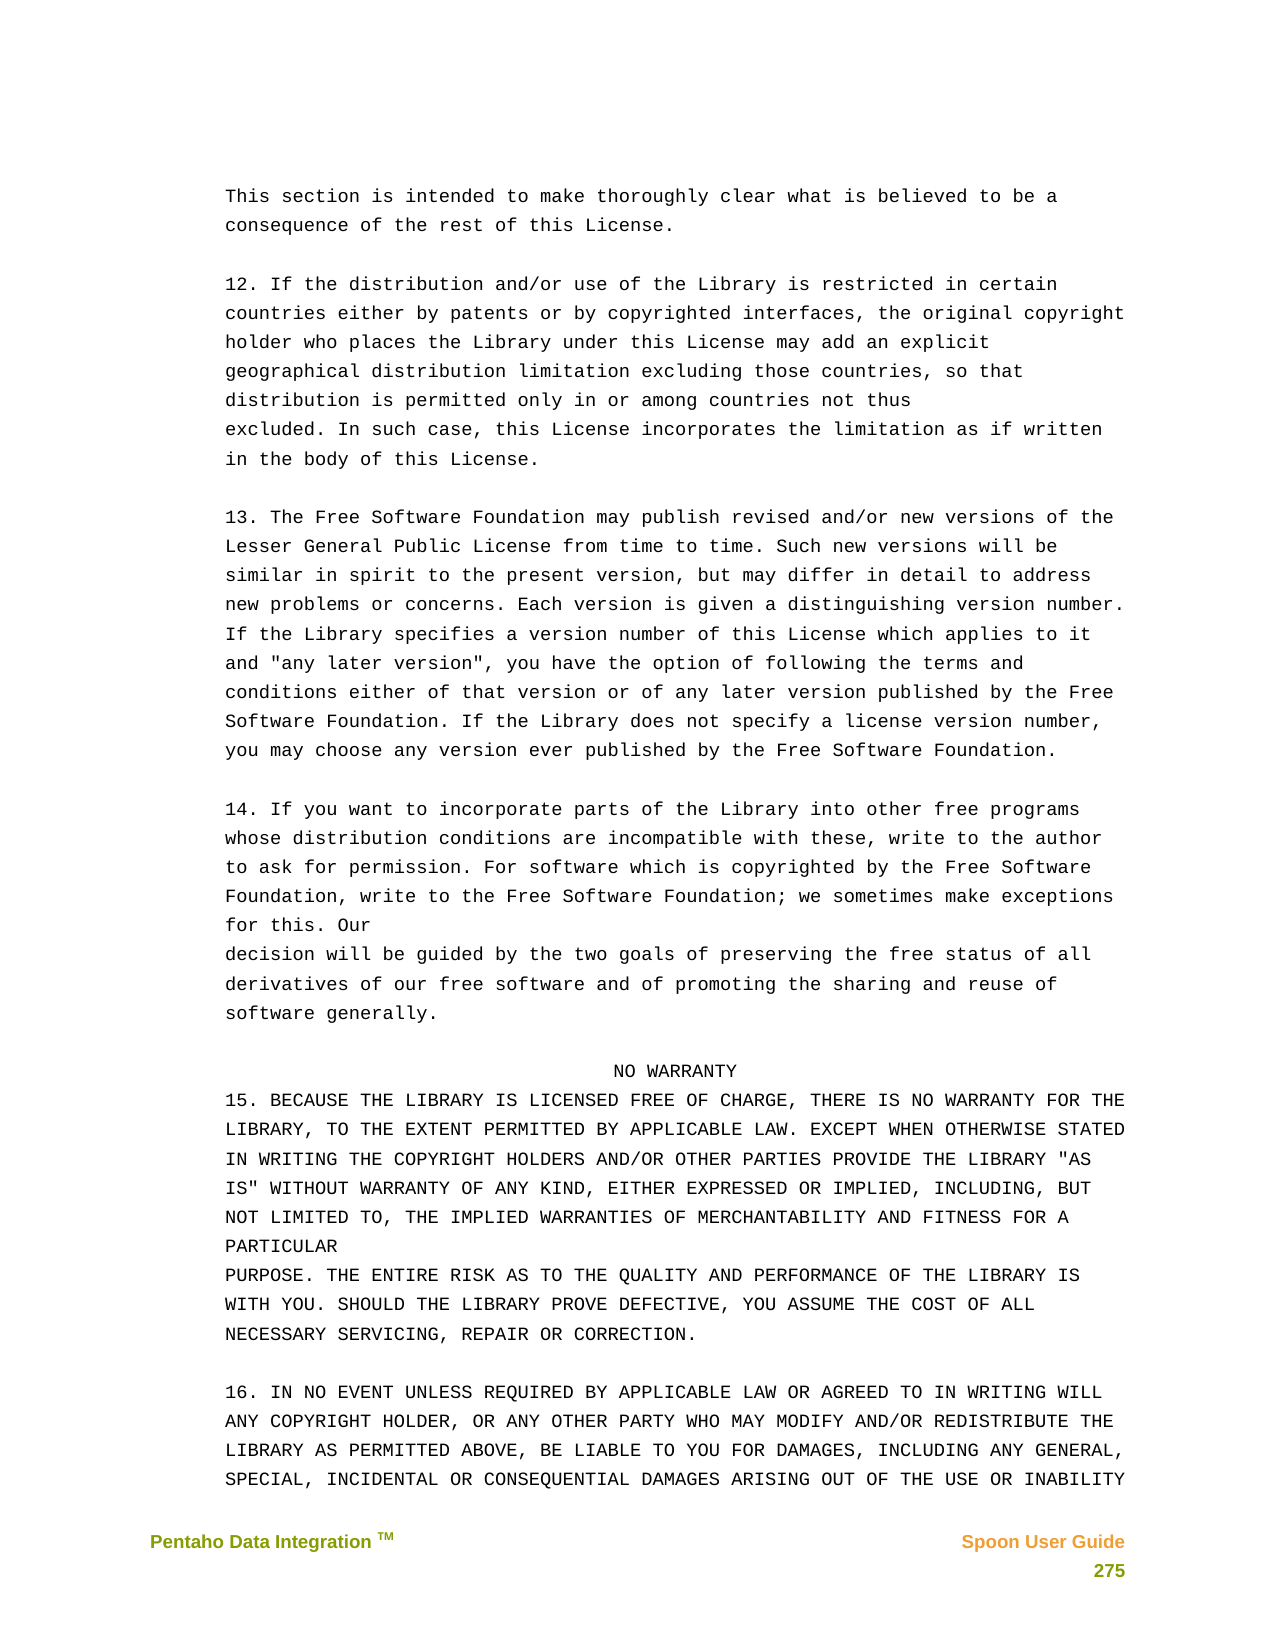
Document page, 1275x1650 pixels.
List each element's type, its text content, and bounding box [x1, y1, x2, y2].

text 14. If you want to incorporate parts of the Library into other free programs whose distribution conditions are incompatible with these, write to the author to ask for permission. For software which is copyrighted by the Free Software Foundation, write to the Free Software Foundation; we sometimes make exceptions for this. Our [225, 792, 1125, 937]
text NO WARRANTY [225, 1054, 1125, 1083]
text decision will be guided by the two goals of preserving the free status of all derivatives of our free software and of promoting the sharing and reuse of software generally. [225, 937, 1125, 1025]
text 16. IN NO EVENT UNLESS REQUIRED BY APPLICABLE LAW OR AGREED TO IN WRITING WILL ANY COPYRIGHT HOLDER, OR ANY OTHER PARTY WHO MAY MODIFY AND/OR REDISTRIBUTE THE LIBRARY AS PERMITTED ABOVE, BE LIABLE TO YOU FOR DAMAGES, INCLUDING ANY GENERAL, SPECIAL, INCIDENTAL OR CONSEQUENTIAL DAMAGES ARISING OUT OF THE USE OR INABILITY [225, 1375, 1125, 1492]
text 13. The Free Software Foundation may publish revised and/or new versions of the Lesser General Public License from time to time. Such new versions will be similar in spirit to the present version, but may differ in detail to address new problems or concerns. Each version is given a distinguishing version number. If the Library specifies a version number of this License which applies to it and "any later version", you have the option of following the terms and conditions either of that version or of any later version published by the Free Software Foundation. If the Library does not specify a license version number, you may choose any version ever published by the Free Software Foundation. [225, 500, 1125, 762]
text PURPOSE. THE ENTIRE RISK AS TO THE QUALITY AND PERFORMANCE OF THE LIBRARY IS WITH YOU. SHOULD THE LIBRARY PROVE DEFECTIVE, YOU ASSUME THE COST OF ALL NECESSARY SERVICING, REPAIR OR CORRECTION. [225, 1258, 1125, 1346]
text 12. If the distribution and/or use of the Library is restricted in certain countries either by patents or by copyrighted interfaces, the original copyright holder who places the Library under this License may add an explicit geographical distribution limitation excluding those countries, so that distribution is permitted only in or among countries not thus [225, 267, 1125, 412]
text excluded. In such case, this License incorporates the limitation as if written in the body of this License. [225, 412, 1125, 471]
text 15. BECAUSE THE LIBRARY IS LICENSED FREE OF CHARGE, THERE IS NO WARRANTY FOR THE LIBRARY, TO THE EXTENT PERMITTED BY APPLICABLE LAW. EXCEPT WHEN OTHERWISE STATED IN WRITING THE COPYRIGHT HOLDERS AND/OR OTHER PARTIES PROVIDE THE LIBRARY "AS IS" WITHOUT WARRANTY OF ANY KIND, EITHER EXPRESSED OR IMPLIED, INCLUDING, BUT NOT LIMITED TO, THE IMPLIED WARRANTIES OF MERCHANTABILITY AND FITNESS FOR A PARTICULAR [225, 1083, 1125, 1258]
text This section is intended to make thoroughly clear what is believed to be a consequence of the rest of this License. [225, 179, 1125, 237]
